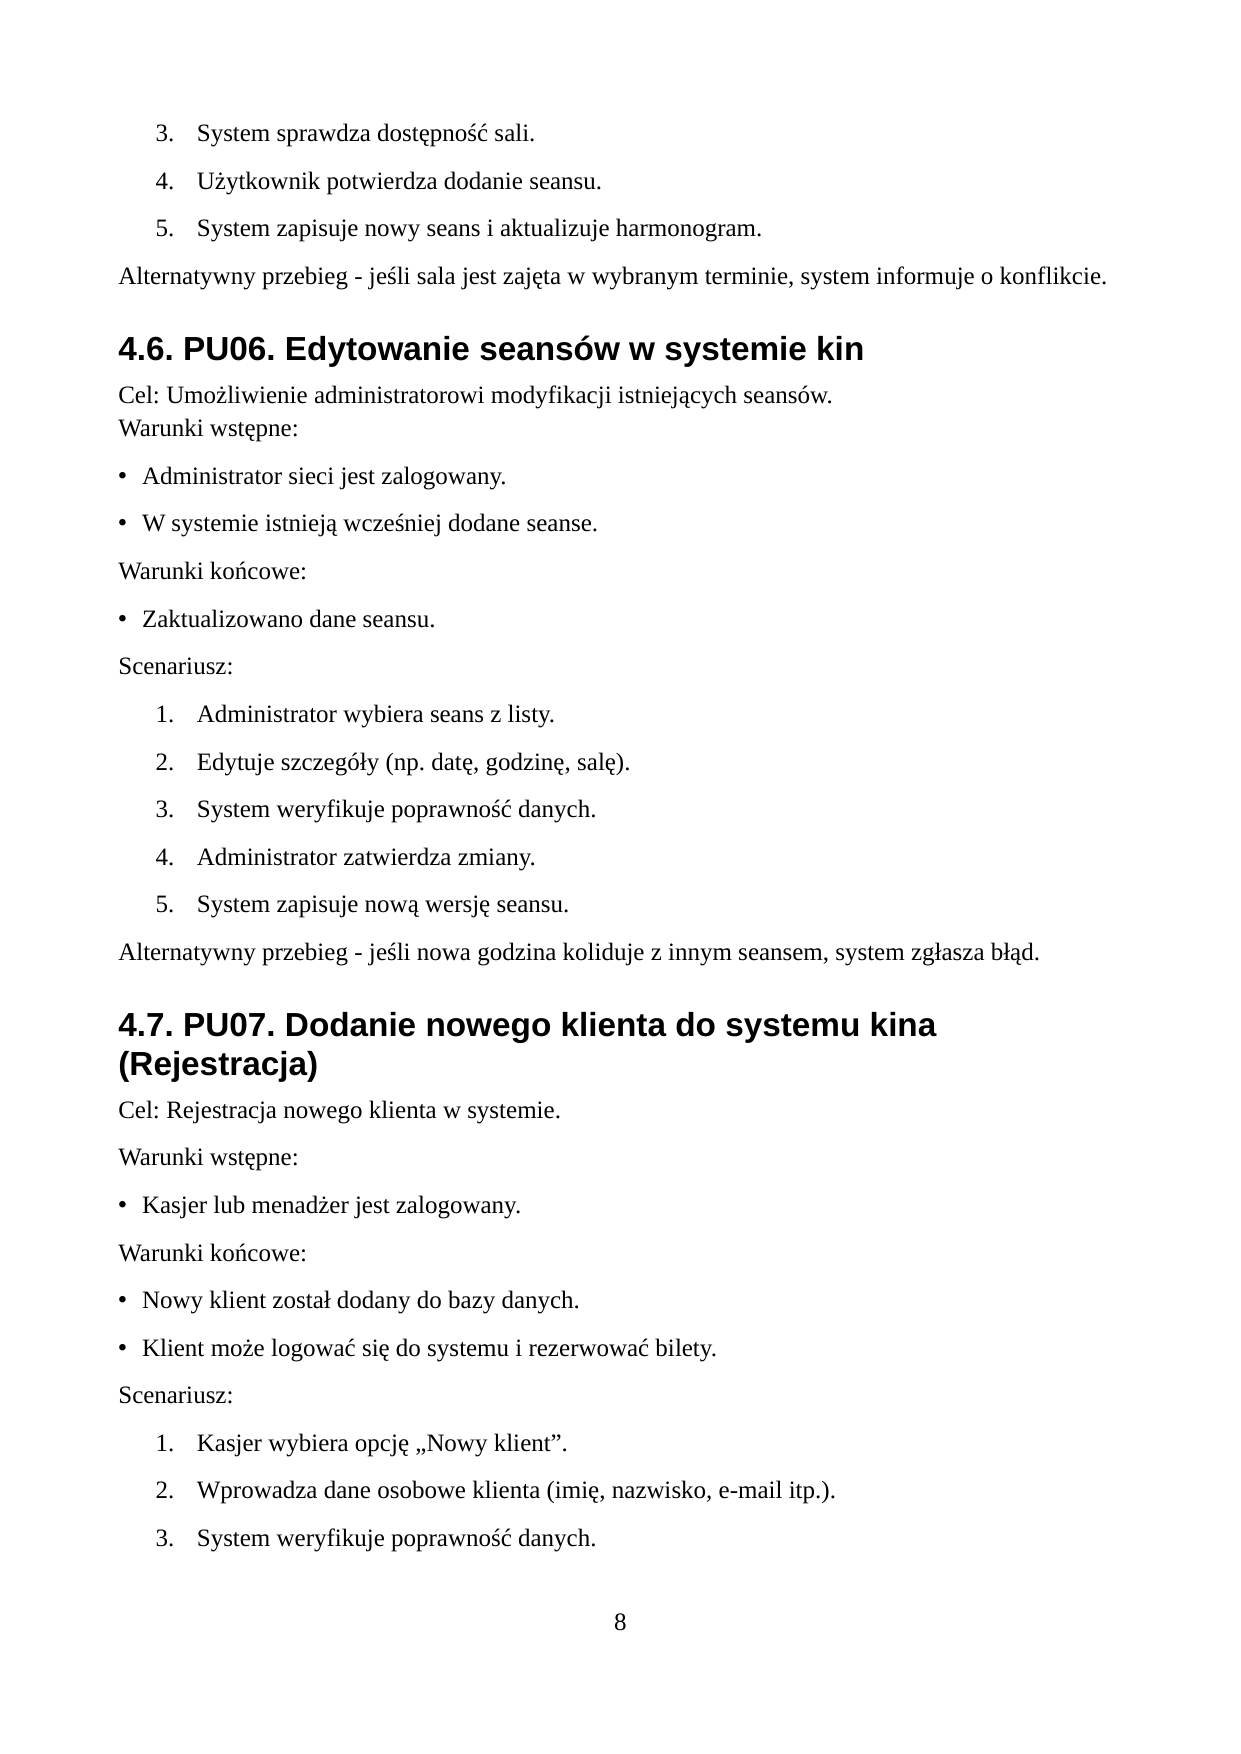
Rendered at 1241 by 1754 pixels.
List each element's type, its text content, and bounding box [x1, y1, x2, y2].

list System zapisuje nową wersję seansu. [155, 889, 1122, 918]
list Klient może logować się do systemu i rezerwować bilety. [118, 1333, 1122, 1362]
text Cel: Umożliwienie administratorowi modyfikacji istniejących seansów. Warunki wstępne: [118, 380, 1122, 442]
list System weryfikuje poprawność danych. [155, 794, 1122, 823]
text Cel: Rejestracja nowego klienta w systemie. [118, 1095, 1122, 1123]
subtitle 4.7. PU07. Dodanie nowego klienta do systemu kina (Rejestracja) [118, 1005, 1122, 1082]
list Kasjer lub menadżer jest zalogowany. [118, 1190, 1122, 1219]
text Warunki wstępne: [118, 1142, 1122, 1171]
list Administrator wybiera seans z listy. [155, 699, 1122, 728]
list Kasjer wybiera opcję „Nowy klient”. [155, 1428, 1122, 1457]
text Scenariusz: [118, 651, 1122, 680]
list Wprowadza dane osobowe klienta (imię, nazwisko, e-mail itp.). [155, 1476, 1122, 1504]
list Administrator sieci jest zalogowany. [118, 461, 1122, 490]
list System sprawdza dostępność sali. [155, 118, 1122, 147]
list Zaktualizowano dane seansu. [118, 604, 1122, 632]
text Alternatywny przebieg - jeśli sala jest zajęta w wybranym terminie, system informuje o konflikcie. [118, 261, 1122, 290]
text Alternatywny przebieg - jeśli nowa godzina koliduje z innym seansem, system zgłasza błąd. [118, 937, 1122, 966]
text Warunki końcowe: [118, 1238, 1122, 1266]
list Nowy klient został dodany do bazy danych. [118, 1285, 1122, 1314]
text Scenariusz: [118, 1380, 1122, 1409]
list Administrator zatwierdza zmiany. [155, 842, 1122, 871]
list Użytkownik potwierdza dodanie seansu. [155, 166, 1122, 194]
list W systemie istnieją wcześniej dodane seanse. [118, 508, 1122, 537]
text Warunki końcowe: [118, 556, 1122, 585]
subtitle 4.6. PU06. Edytowanie seansów w systemie kin [118, 329, 1122, 368]
list System zapisuje nowy seans i aktualizuje harmonogram. [155, 213, 1122, 242]
list Edytuje szczegóły (np. datę, godzinę, salę). [155, 747, 1122, 775]
list System weryfikuje poprawność danych. [155, 1523, 1122, 1552]
